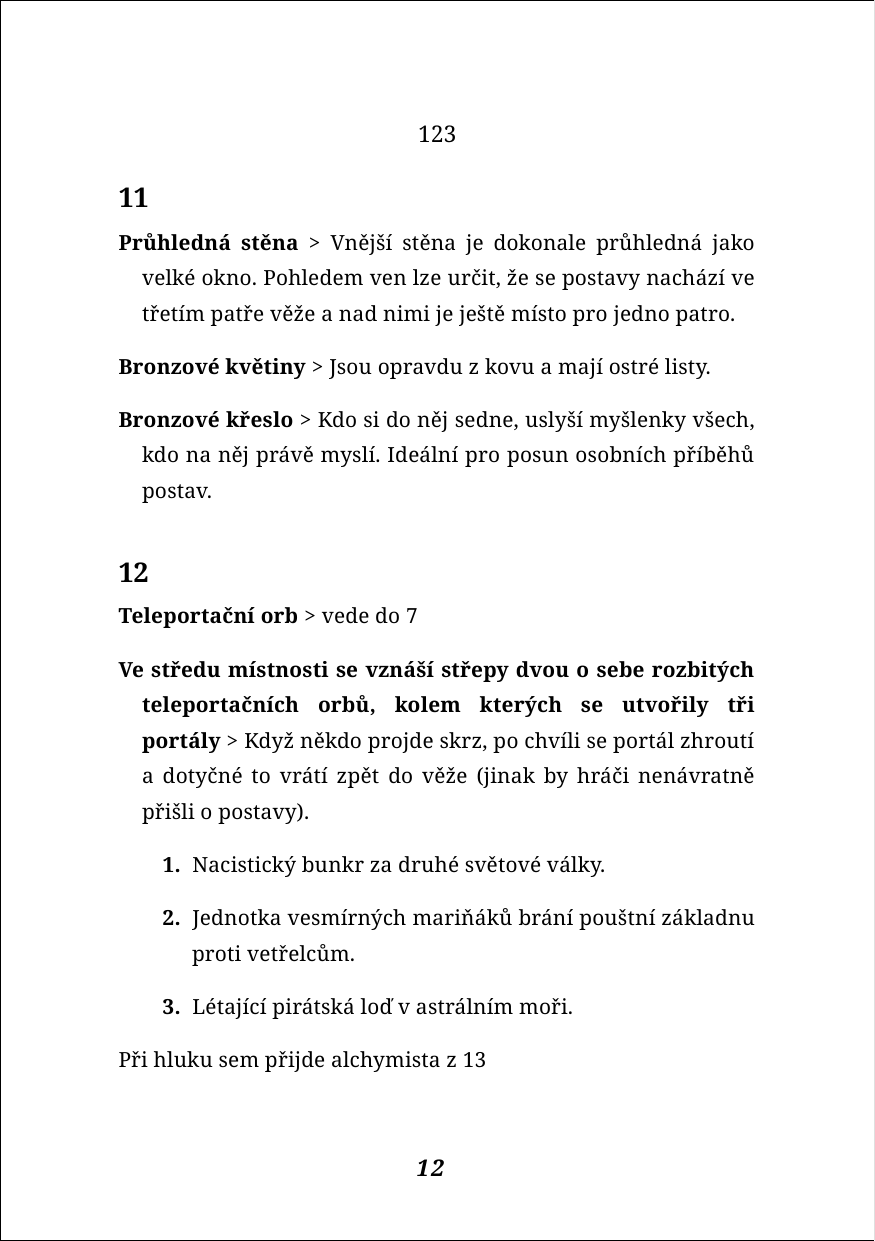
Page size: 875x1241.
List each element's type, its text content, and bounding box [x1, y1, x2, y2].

list Nacistický bunkr za druhé světové války. [162, 850, 756, 879]
subtitle 11 [118, 179, 756, 216]
text Při hluku sem přijde alchymista z 13 [118, 1045, 756, 1074]
text Bronzové křeslo > Kdo si do něj sedne, uslyší myšlenky všech, kdo na něj právě myslí. Ideální pro posun osobních příběhů postav. [118, 405, 756, 504]
list Jednotka vesmírných mariňáků brání pouštní základnu proti vetřelcům. [162, 903, 756, 967]
text Teleportační orb > vede do 7 [118, 602, 756, 630]
text Průhledná stěna > Vnější stěna je dokonale průhledná jako velké okno. Pohledem ven lze určit, že se postavy nachází ve třetím patře věže a nad nimi je ještě místo pro jedno patro. [118, 228, 756, 327]
text Bronzové květiny > Jsou opravdu z kovu a mají ostré listy. [118, 352, 756, 380]
list Létající pirátská loď v astrálním moři. [162, 992, 756, 1021]
text Ve středu místnosti se vznáší střepy dvou o sebe rozbitých teleportačních orbů, kolem kterých se utvořily tři portály > Když někdo projde skrz, po chvíli se portál zhroutí a dotyčné to vrátí zpět do věže (jinak by hráči nenávratně přišli o postavy). [118, 655, 756, 825]
subtitle 12 [118, 553, 756, 590]
